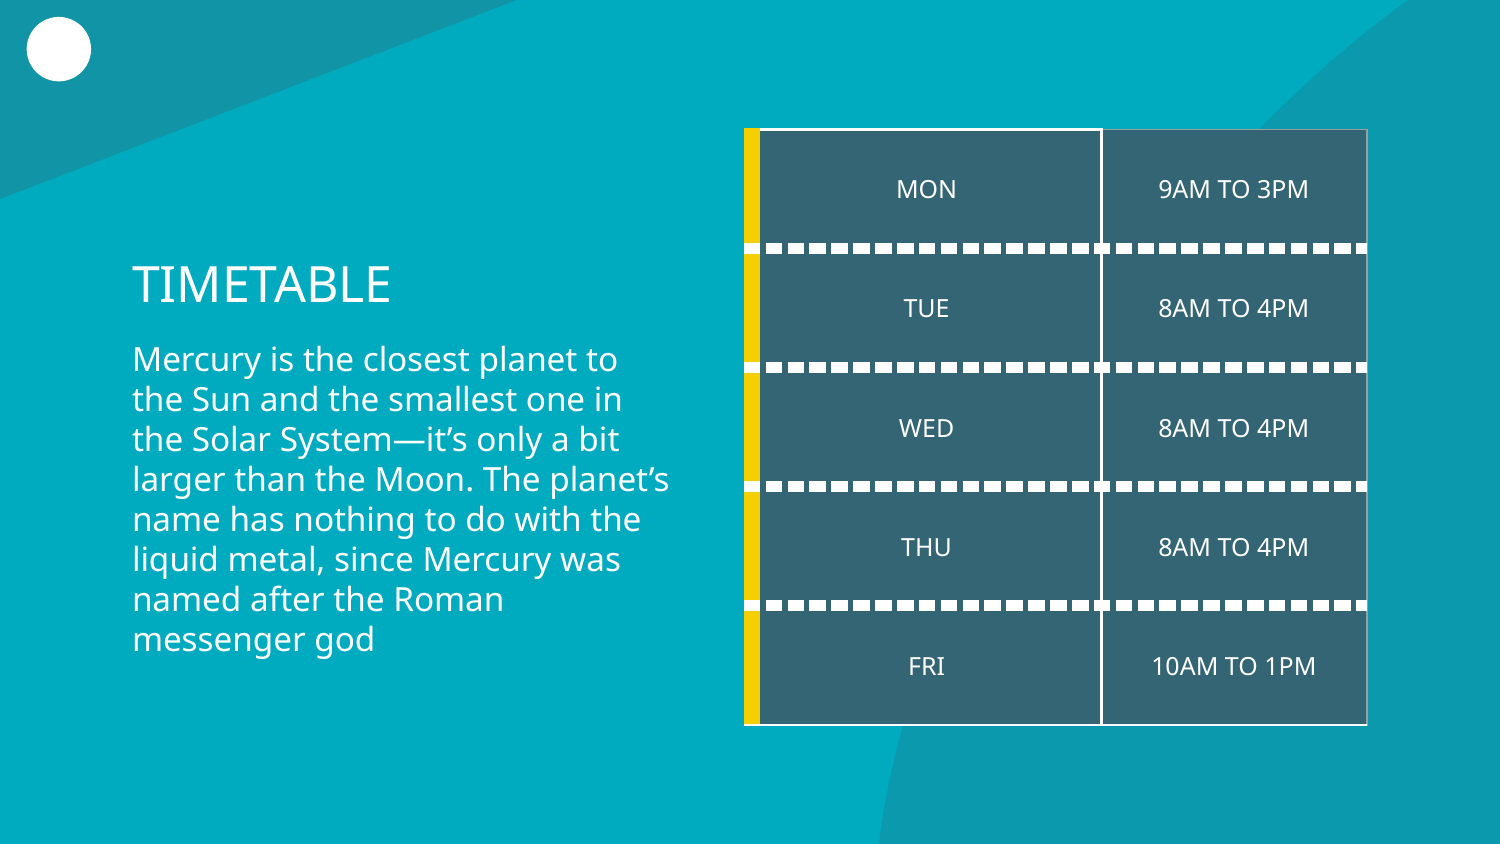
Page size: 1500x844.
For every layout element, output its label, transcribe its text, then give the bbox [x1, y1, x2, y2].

text_box [27, 17, 91, 81]
table_cell FRI [760, 606, 1100, 724]
table_cell WED [760, 368, 1100, 487]
table_header 9AM TO 3PM [1103, 130, 1366, 249]
table_cell 8AM TO 4PM [1103, 487, 1366, 606]
table_cell THU [760, 487, 1100, 606]
table_cell TUE [760, 249, 1100, 368]
subtitle Mercury is the closest planet to the Sun and the smallest one in the Solar System—it’s only a bit larger than the Moon. The planet’s name has nothing to do with the liquid metal, since Mercury was named after the Roman messenger god [116, 323, 690, 643]
table_cell 8AM TO 4PM [1103, 249, 1366, 368]
table_header MON [760, 131, 1100, 249]
table_cell 8AM TO 4PM [1103, 368, 1366, 487]
title TIMETABLE [116, 234, 750, 330]
table_cell 10AM TO 1PM [1103, 606, 1366, 724]
